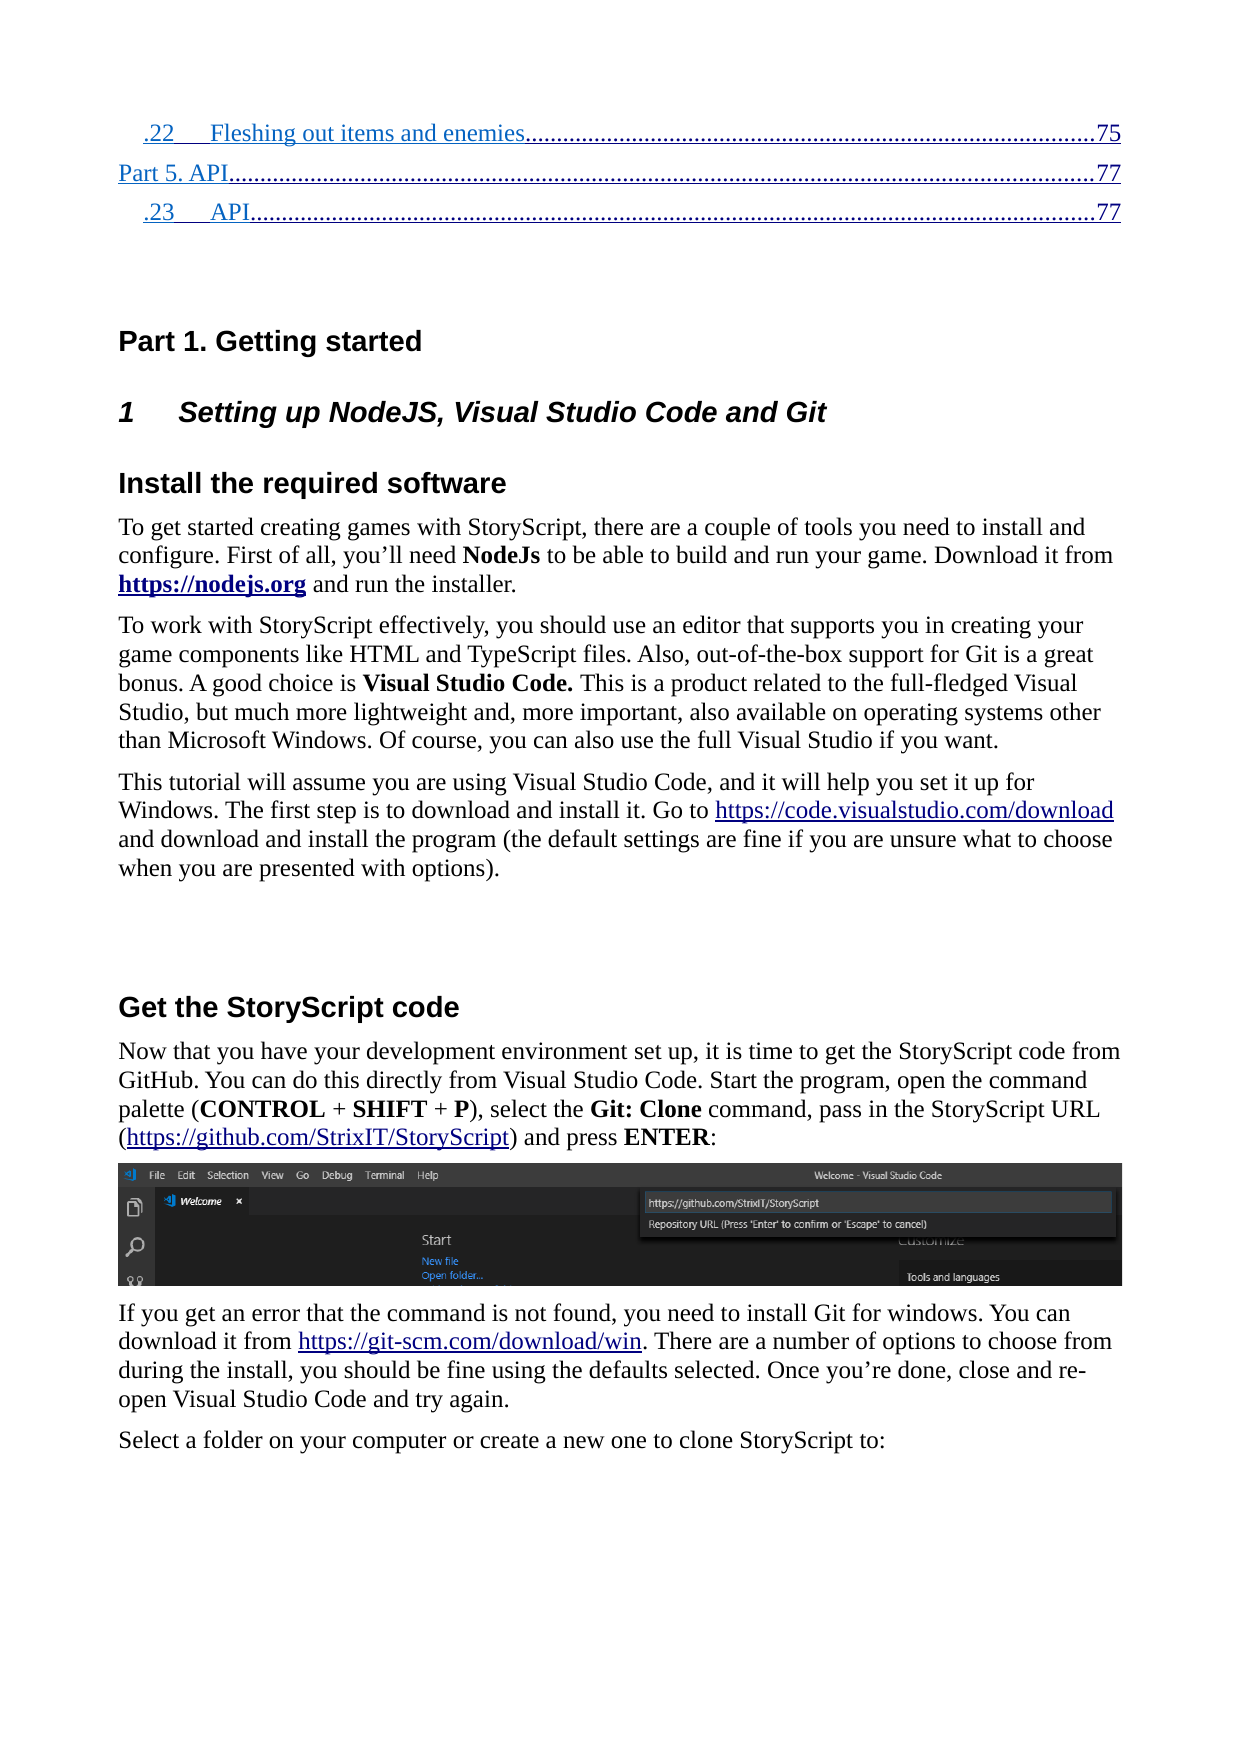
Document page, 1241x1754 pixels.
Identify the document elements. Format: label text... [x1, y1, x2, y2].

subtitle Setting up NodeJS, Visual Studio Code and Git [118, 394, 1122, 428]
text If you get an error that the command is not found, you need to install Git for windows. You can download it from https://git-scm.com/download/win. There are a number of options to choose from during the install, you should be fine using the defaults selected. Once you’re done, close and re-open Visual Studio Code and try again. [118, 1298, 1122, 1413]
text To get started creating games with StoryScript, there are a couple of tools you need to install and configure. First of all, you’ll need NodeJs to be able to build and run your game. Download it from https://nodejs.org and run the installer. [118, 512, 1122, 598]
text This tutorial will assume you are using Visual Studio Code, and it will help you set it up for Windows. The first step is to download and install it. Go to https://code.visualstudio.com/download and download and install the program (the default settings are fine if you are unsure what to choose when you are presented with options). [118, 767, 1122, 882]
subtitle Get the StoryScript code [118, 990, 1122, 1024]
text .22 Fleshing out items and enemies 75 [143, 118, 1122, 147]
text Part 5. API 77 [118, 158, 1122, 186]
subtitle Install the required software [118, 466, 1122, 499]
text .23 API 77 [143, 197, 1122, 226]
subtitle Part 1. Getting started [118, 323, 1122, 357]
text Now that you have your development environment set up, it is time to get the StoryScript code from GitHub. You can do this directly from Visual Studio Code. Start the program, open the command palette (CONTROL + SHIFT + P), select the Git: Clone command, pass in the StoryScript URL (https://github.com/StrixIT/StoryScript) and press ENTER: [118, 1036, 1122, 1151]
text To work with StoryScript effectively, you should use an editor that supports you in creating your game components like HTML and TypeScript files. Also, out-of-the-box support for Git is a great bonus. A good choice is Visual Studio Code. This is a product related to the full-fledged Visual Studio, but much more lightweight and, more important, also available on operating systems other than Microsoft Windows. Of course, you can also use the full Visual Studio if you want. [118, 610, 1122, 754]
text Select a folder on your computer or create a new one to clone StoryScript to: [118, 1425, 1122, 1454]
